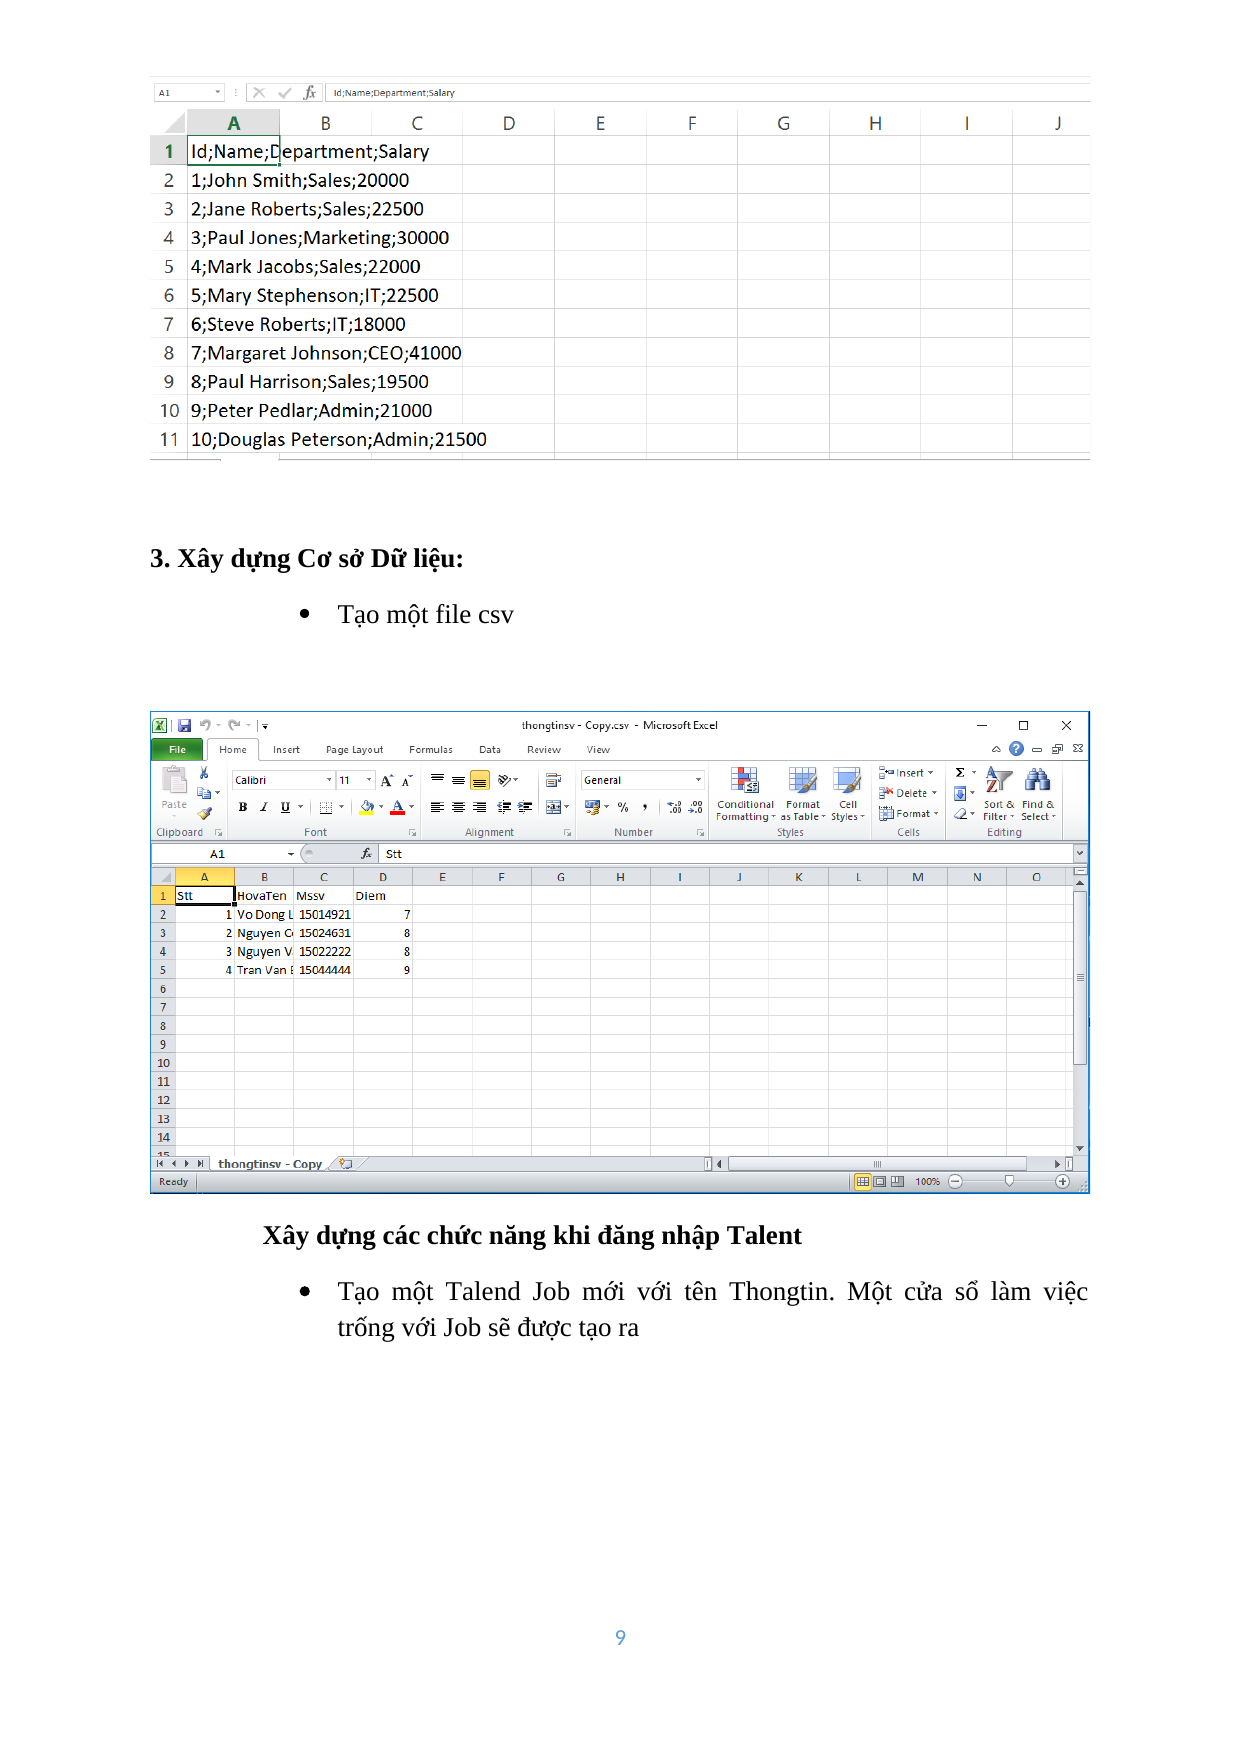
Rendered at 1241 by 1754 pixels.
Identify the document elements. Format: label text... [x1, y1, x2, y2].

list Tạo một file csv [300, 598, 1090, 629]
text Xây dựng các chức năng khi đăng nhập Talent [262, 1219, 1090, 1250]
text 3. Xây dựng Cơ sở Dữ liệu: [150, 542, 1090, 573]
list Tạo một Talend Job mới với tên Thongtin. Một cửa sổ làm việc trống với Job sẽ được tạo ra [300, 1275, 1090, 1342]
